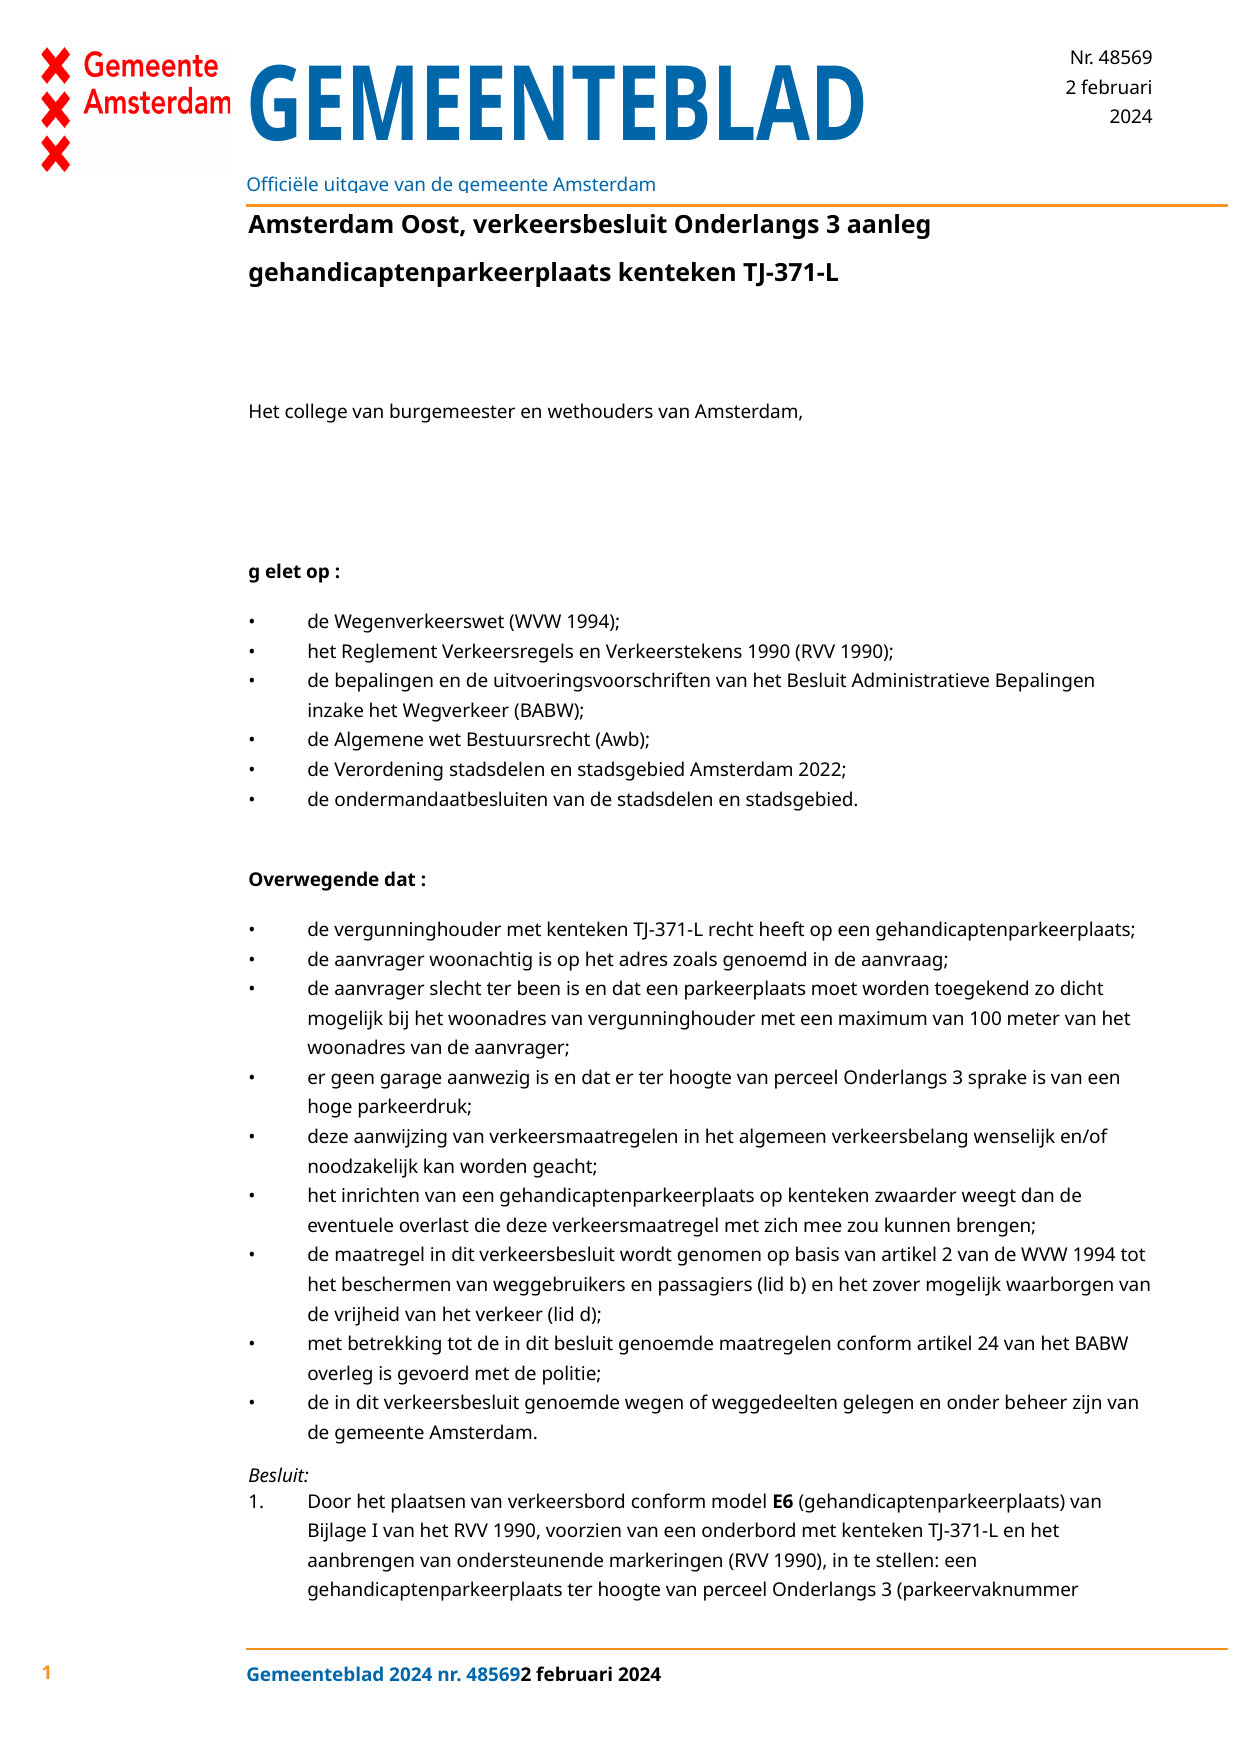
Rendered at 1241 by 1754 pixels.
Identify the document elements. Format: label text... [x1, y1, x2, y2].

text Besluit: [248, 1462, 1152, 1488]
list de aanvrager woonachtig is op het adres zoals genoemd in de aanvraag; [248, 946, 1152, 971]
list de aanvrager slecht ter been is en dat een parkeerplaats moet worden toegekend zo dicht mogelijk bij het woonadres van vergunninghouder met een maximum van 100 meter van het woonadres van de aanvrager; [248, 975, 1152, 1060]
list deze aanwijzing van verkeersmaatregelen in het algemeen verkeersbelang wenselijk en/of noodzakelijk kan worden geacht; [248, 1123, 1152, 1178]
text Amsterdam Oost, verkeersbesluit Onderlangs 3 aanleg gehandicaptenparkeerplaats kenteken TJ-371-L [248, 207, 1152, 288]
text Overwegende dat : [248, 866, 1152, 891]
list de in dit verkeersbesluit genoemde wegen of weggedeelten gelegen en onder beheer zijn van de gemeente Amsterdam. [248, 1389, 1152, 1445]
picture [41, 47, 231, 172]
list het inrichten van een gehandicaptenparkeerplaats op kenteken zwaarder weegt dan de eventuele overlast die deze verkeersmaatregel met zich mee zou kunnen brengen; [248, 1182, 1152, 1238]
list met betrekking tot de in dit besluit genoemde maatregelen conform artikel 24 van het BABW overleg is gevoerd met de politie; [248, 1330, 1152, 1386]
text Het college van burgemeester en wethouders van Amsterdam, [248, 398, 1152, 423]
list de Verordening stadsdelen en stadsgebied Amsterdam 2022; [248, 756, 1152, 782]
list de Wegenverkeerswet (WVW 1994); [248, 608, 1152, 634]
list er geen garage aanwezig is en dat er ter hoogte van perceel Onderlangs 3 sprake is van een hoge parkeerdruk; [248, 1064, 1152, 1119]
list de vergunninghouder met kenteken TJ-371-L recht heeft op een gehandicaptenparkeerplaats; [248, 916, 1152, 942]
list de maatregel in dit verkeersbesluit wordt genomen op basis van artikel 2 van de WVW 1994 tot het beschermen van weggebruikers en passagiers (lid b) en het zover mogelijk waarborgen van de vrijheid van het verkeer (lid d); [248, 1242, 1152, 1326]
text g elet op : [248, 558, 1152, 583]
list het Reglement Verkeersregels en Verkeerstekens 1990 (RVV 1990); [248, 638, 1152, 663]
list de bepalingen en de uitvoeringsvoorschriften van het Besluit Administratieve Bepalingen inzake het Wegverkeer (BABW); [248, 667, 1152, 723]
list Door het plaatsen van verkeersbord conform model E6 (gehandicaptenparkeerplaats) van Bijlage I van het RVV 1990, voorzien van een onderbord met kenteken TJ-371-L en het aanbrengen van ondersteunende markeringen (RVV 1990), in te stellen: een gehandicaptenparkeerplaats ter hoogte van perceel Onderlangs 3 (parkeervaknummer [248, 1488, 1152, 1602]
list de ondermandaatbesluiten van de stadsdelen en stadsgebied. [248, 786, 1152, 811]
list de Algemene wet Bestuursrecht (Awb); [248, 727, 1152, 752]
